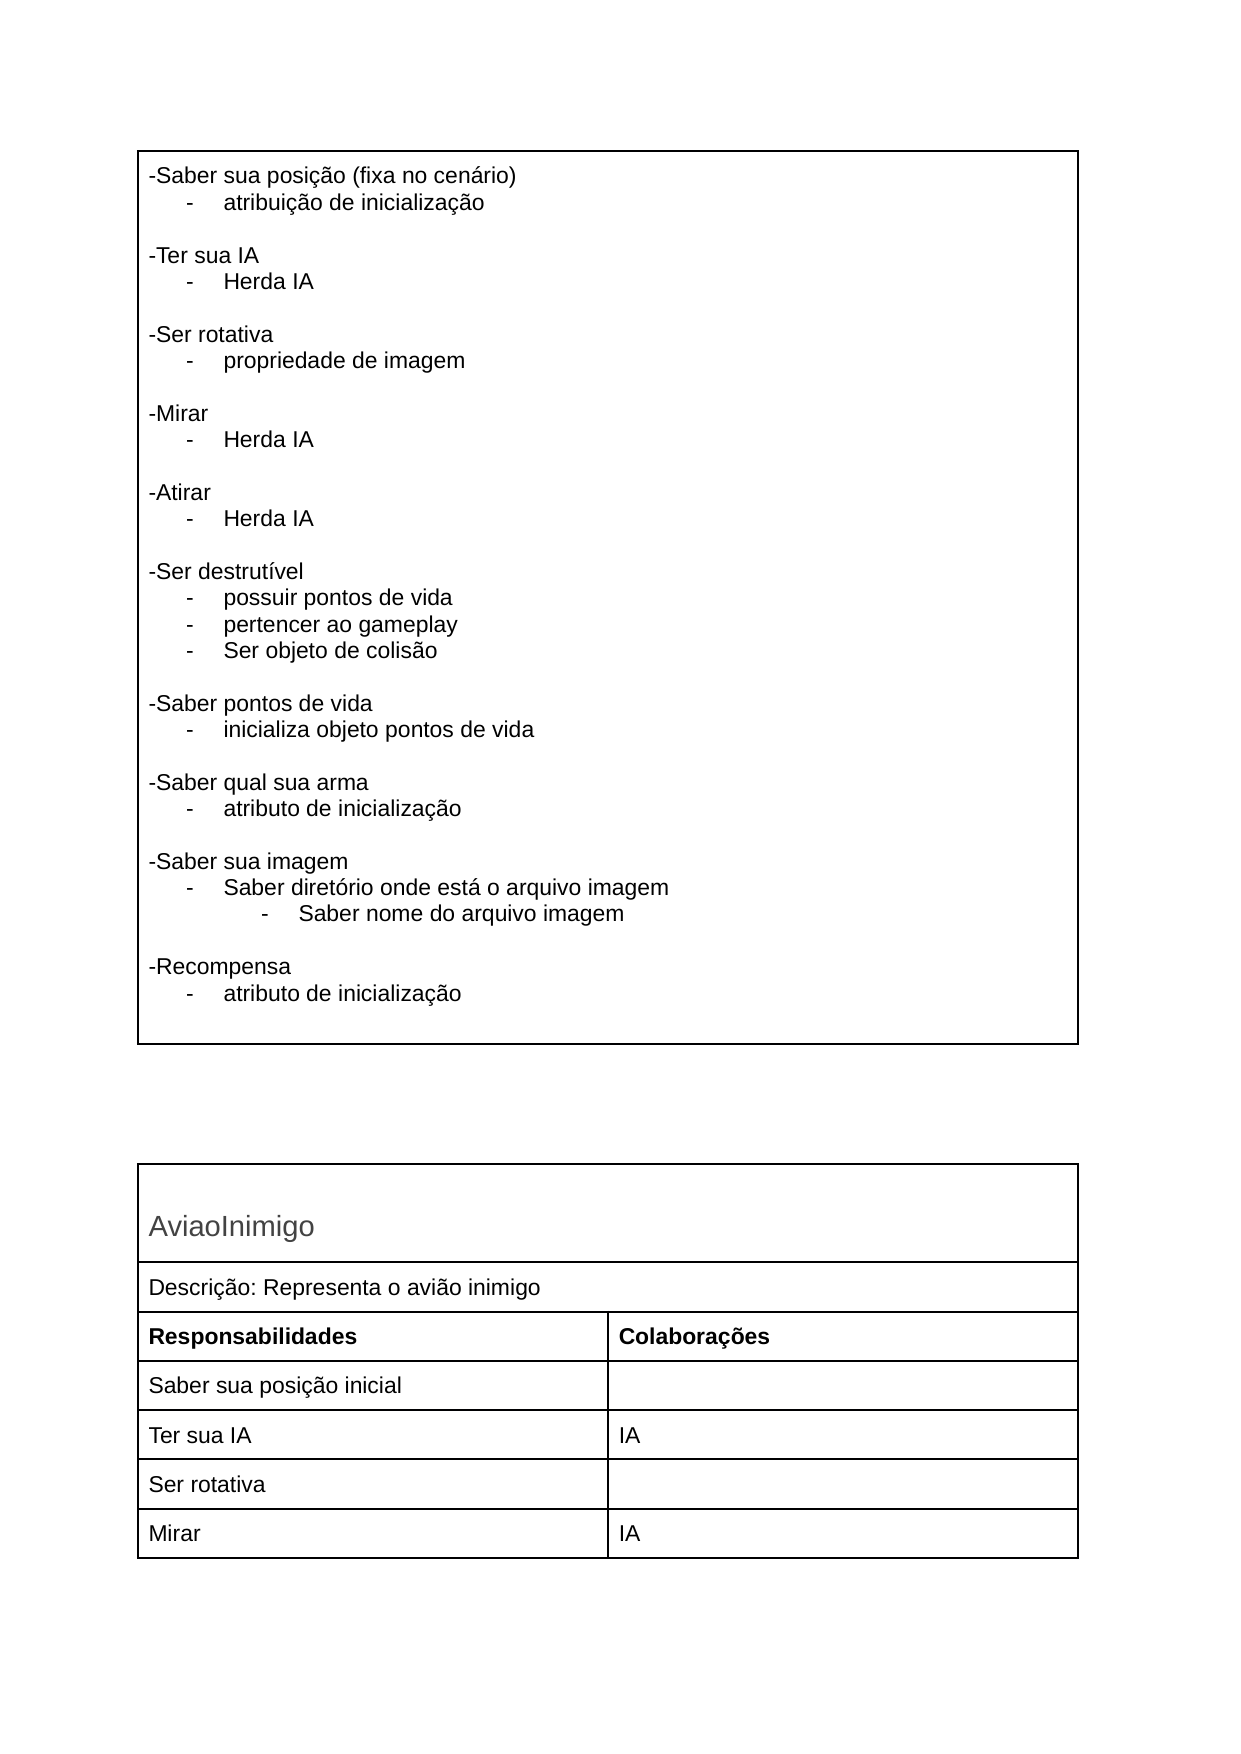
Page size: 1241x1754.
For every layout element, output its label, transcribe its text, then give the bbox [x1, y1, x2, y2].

table_cell Responsabilidades [139, 1313, 607, 1360]
table_cell IA [609, 1411, 1077, 1458]
table_header AviaoInimigo [139, 1165, 1077, 1261]
table_cell [609, 1362, 1077, 1409]
table_cell Descrição: Representa o avião inimigo [139, 1263, 1077, 1311]
table_cell Saber sua posição inicial [139, 1362, 607, 1409]
table_cell Ser rotativa [139, 1460, 607, 1508]
table_cell Ter sua IA [139, 1411, 607, 1458]
table_cell -Saber sua posição (fixa no cenário) atribuição de inicialização -Ter sua IA Herda IA -Ser rotativa propriedade de imagem -Mirar Herda IA -Atirar Herda IA -Ser destrutível possuir pontos de vida pertencer ao gameplay Ser objeto de colisão -Saber pontos de vida inicializa objeto pontos de vida -Saber qual sua arma atributo de inicialização -Saber sua imagem Saber diretório onde está o arquivo imagem Saber nome do arquivo imagem -Recompensa atributo de inicialização [139, 152, 1077, 1043]
table_cell IA [609, 1510, 1077, 1557]
table_cell Colaborações [609, 1313, 1077, 1360]
table_cell [609, 1460, 1077, 1508]
table_cell Mirar [139, 1510, 607, 1557]
